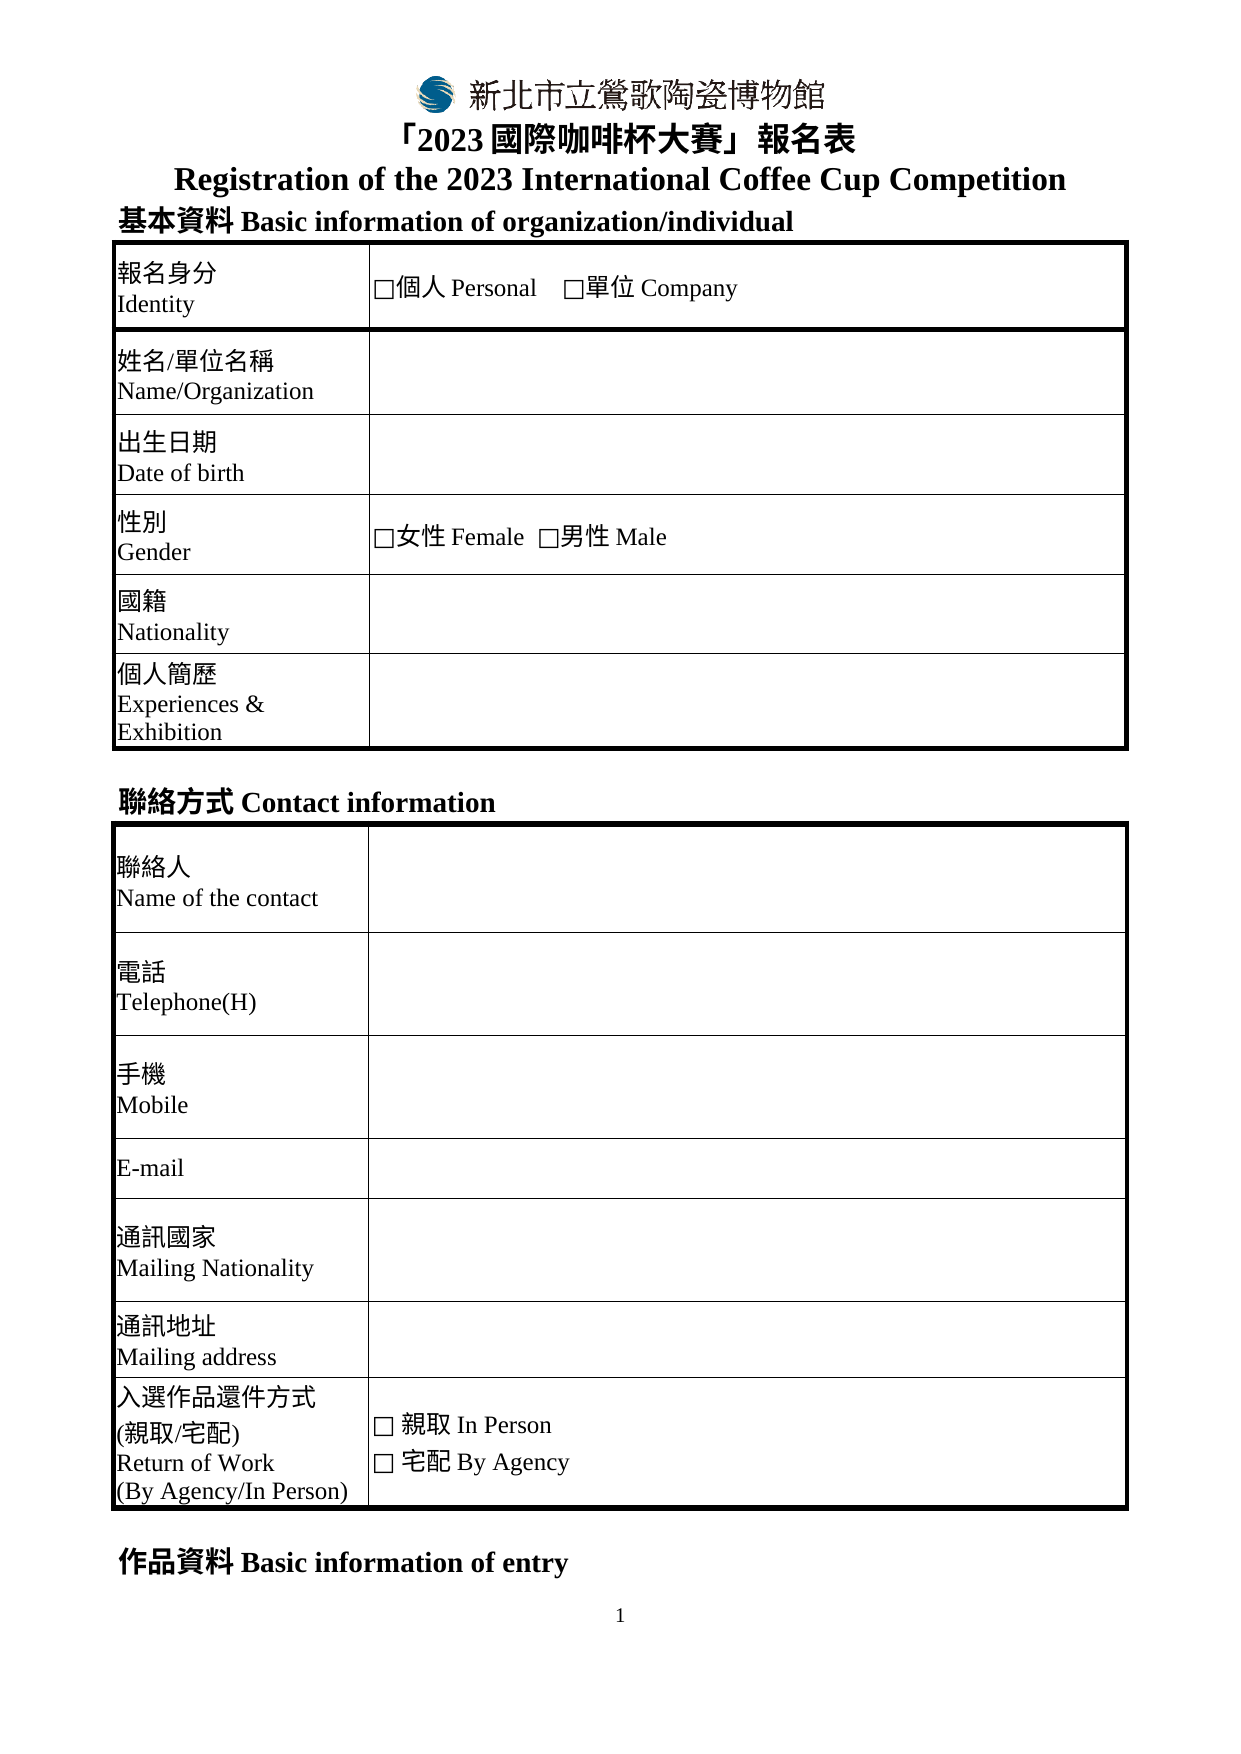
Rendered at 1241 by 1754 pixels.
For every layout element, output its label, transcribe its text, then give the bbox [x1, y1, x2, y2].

table_cell 通訊地址 Mailing address [116, 1302, 368, 1377]
text 聯絡方式Contact information [118, 778, 1122, 821]
table_cell [369, 1302, 1125, 1377]
table_cell □ 親取In Person □ 宅配By Agency [369, 1378, 1125, 1505]
table_cell [370, 415, 1124, 494]
table_cell 電話 Telephone(H) [116, 933, 368, 1035]
table_header □個人Personal □單位Company [370, 245, 1124, 327]
table_cell 姓名/單位名稱 Name/Organization [116, 332, 369, 414]
table_cell 性別 Gender [116, 495, 369, 573]
table_header 報名身分 Identity [116, 245, 369, 327]
text 基本資料Basic information of organization/individual [118, 197, 1122, 240]
table_cell □女性Female □男性Male [370, 495, 1124, 573]
table_cell [370, 332, 1124, 414]
table_cell [370, 654, 1124, 746]
table_cell 個人簡歷 Experiences & Exhibition [116, 654, 369, 746]
picture [416, 76, 429, 113]
table_cell [369, 1036, 1125, 1138]
table_cell [369, 1199, 1125, 1301]
table_cell [370, 575, 1124, 653]
picture [442, 76, 825, 113]
table_header 聯絡人 Name of the contact [116, 827, 368, 932]
text 作品資料Basic information of entry [118, 1539, 1122, 1581]
table_cell 出生日期 Date of birth [116, 415, 369, 494]
table_header [369, 827, 1125, 932]
table_cell 國籍 Nationality [116, 575, 369, 653]
table_cell E-mail [116, 1139, 368, 1198]
table_cell 入選作品還件方式 (親取/宅配) Return of Work (By Agency/In Person) [116, 1378, 368, 1505]
table_cell 通訊國家 Mailing Nationality [116, 1199, 368, 1301]
table_cell 手機 Mobile [116, 1036, 368, 1138]
table_cell [369, 933, 1125, 1035]
table_cell [369, 1139, 1125, 1198]
